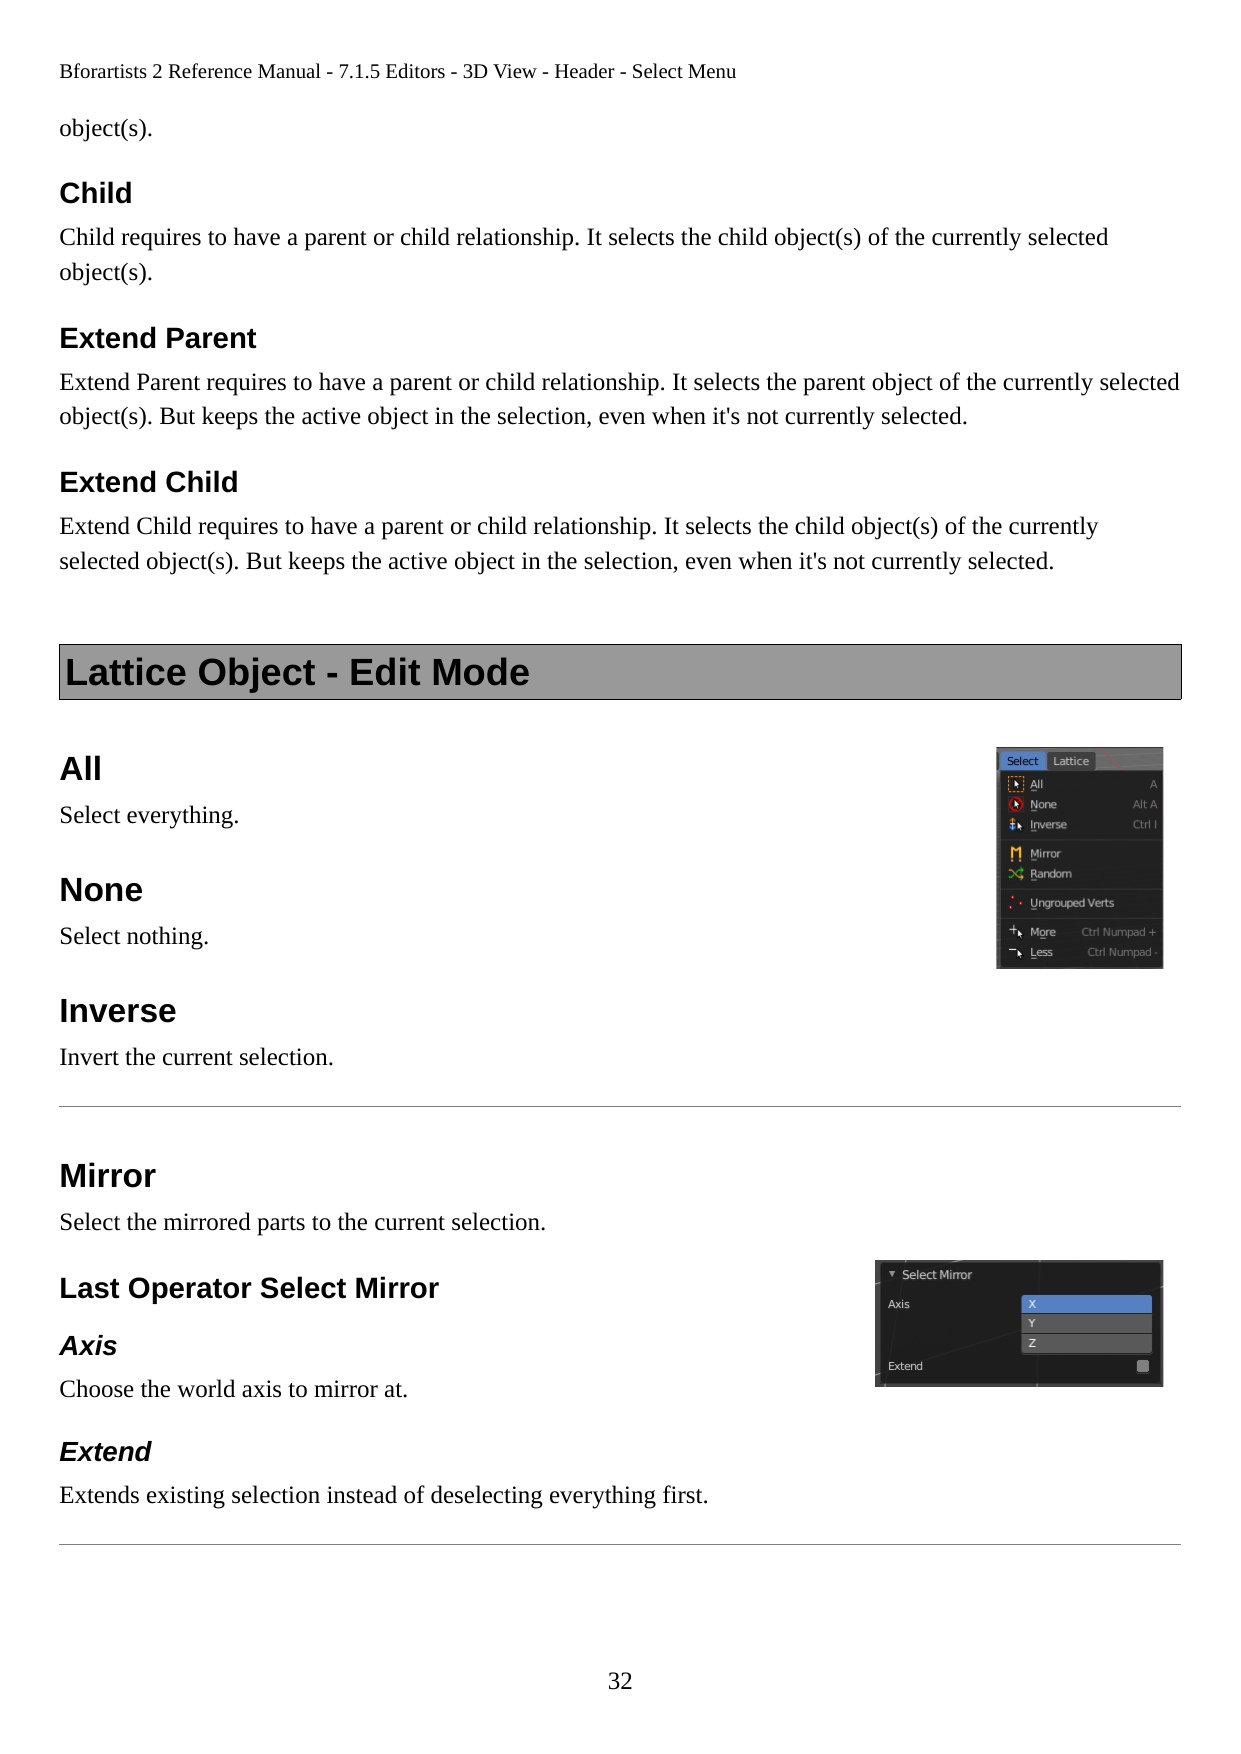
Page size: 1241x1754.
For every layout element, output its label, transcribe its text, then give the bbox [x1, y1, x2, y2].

text [1164, 800, 1181, 829]
text Select nothing. [59, 921, 996, 950]
text Invert the current selection. [59, 1042, 1181, 1071]
subtitle Mirror [59, 1156, 1181, 1195]
subtitle [1164, 749, 1181, 787]
subtitle Extend Parent [59, 321, 1181, 354]
text object(s). [59, 113, 1181, 141]
text Select everything. [59, 800, 996, 829]
subtitle Child [59, 176, 1181, 210]
picture [996, 747, 1164, 969]
subtitle [1164, 1271, 1181, 1304]
picture [875, 1260, 1164, 1387]
text Child requires to have a parent or child relationship. It selects the child object(s) of the currently selected object(s). [59, 222, 1181, 286]
subtitle [1164, 870, 1181, 908]
text Extends existing selection instead of deselecting everything first. [59, 1480, 1181, 1509]
text Extend Parent requires to have a parent or child relationship. It selects the parent object of the currently selected object(s). But keeps the active object in the selection, even when it's not currently selected. [59, 367, 1181, 430]
text Extend Child requires to have a parent or child relationship. It selects the child object(s) of the currently selected object(s). But keeps the active object in the selection, even when it's not currently selected. [59, 511, 1181, 574]
subtitle [1164, 1329, 1181, 1361]
subtitle Last Operator Select Mirror [59, 1271, 875, 1304]
text Select the mirrored parts to the current selection. [59, 1207, 1181, 1236]
table_header Lattice Object - Edit Mode [60, 645, 1181, 699]
text Choose the world axis to mirror at. [59, 1374, 1181, 1403]
subtitle Extend Child [59, 465, 1181, 499]
subtitle None [59, 870, 996, 908]
text [1164, 921, 1181, 950]
subtitle Inverse [59, 991, 1181, 1029]
subtitle Axis [59, 1329, 875, 1361]
subtitle Extend [59, 1436, 1181, 1467]
subtitle All [59, 749, 996, 787]
